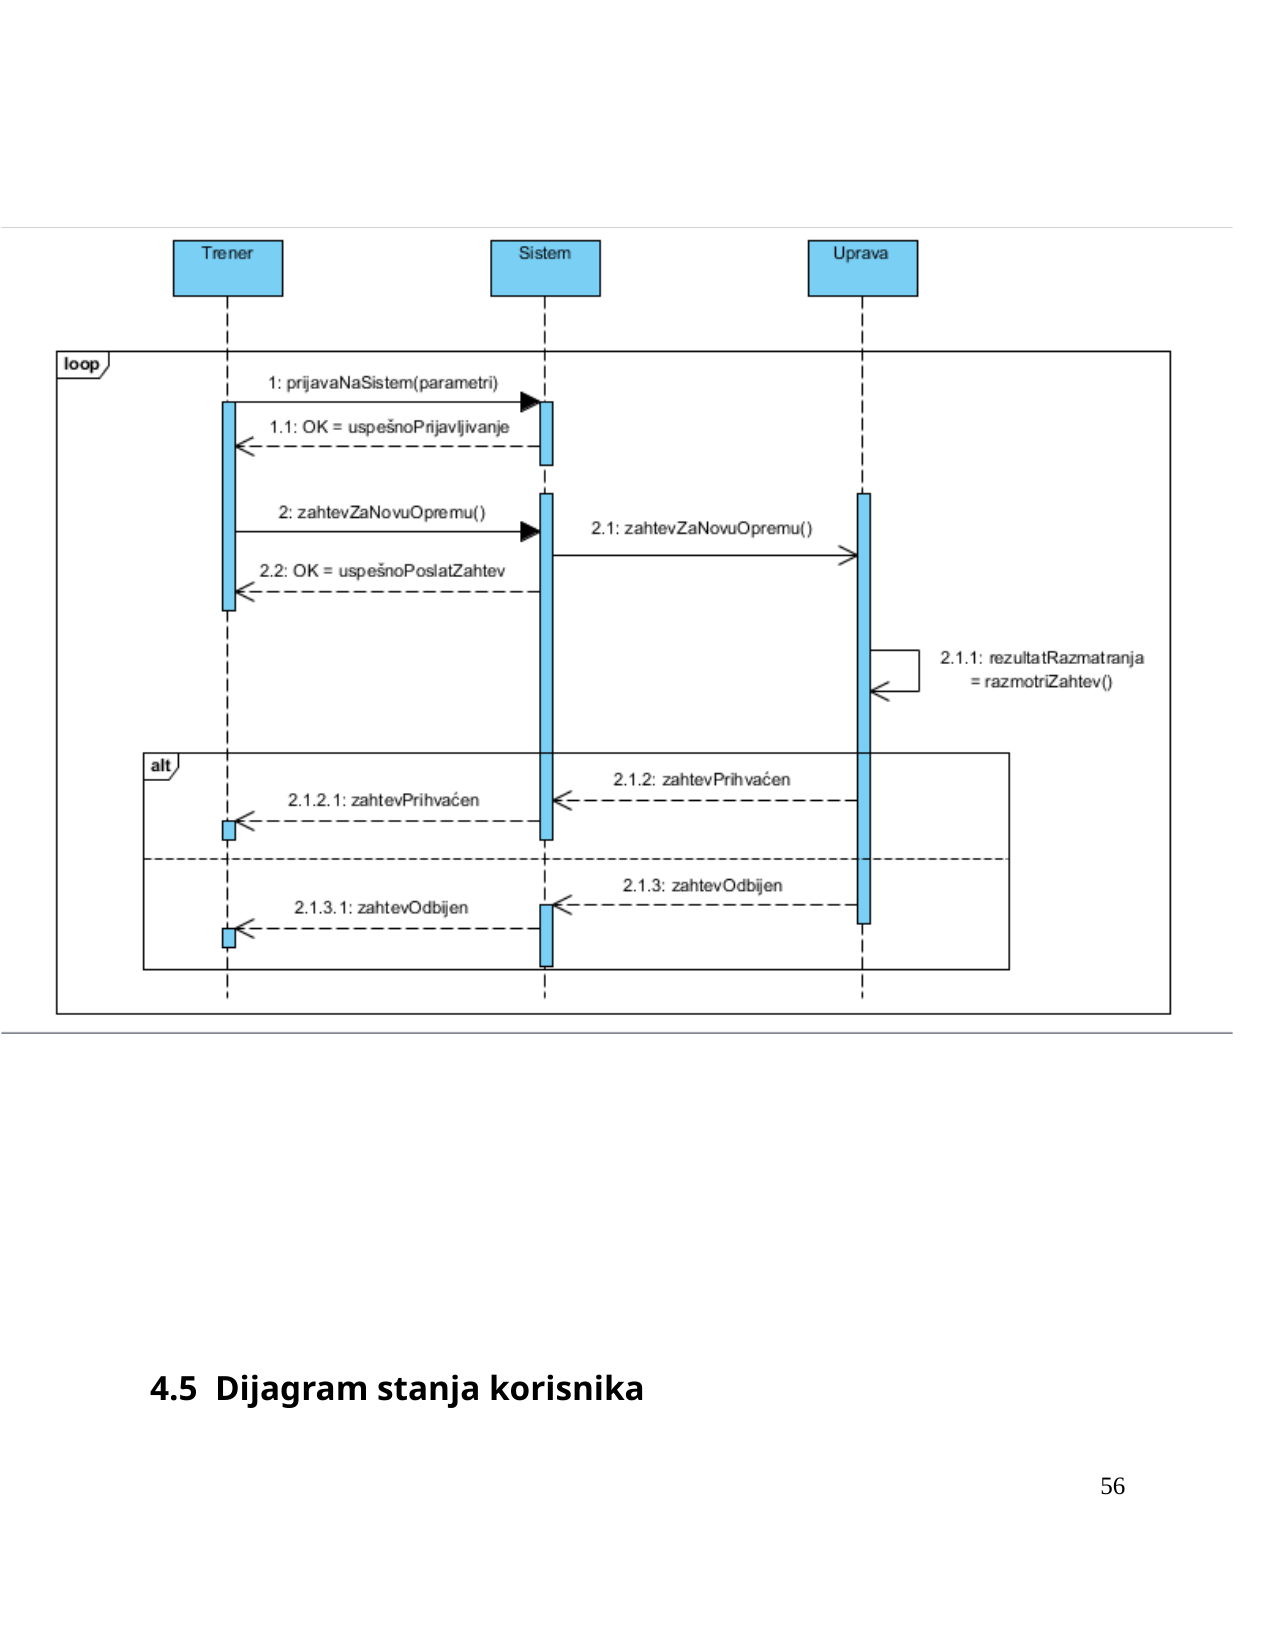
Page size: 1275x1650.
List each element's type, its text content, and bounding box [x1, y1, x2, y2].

text 4.5 Dijagram stanja korisnika [150, 1365, 1125, 1411]
picture [1, 227, 1233, 1034]
